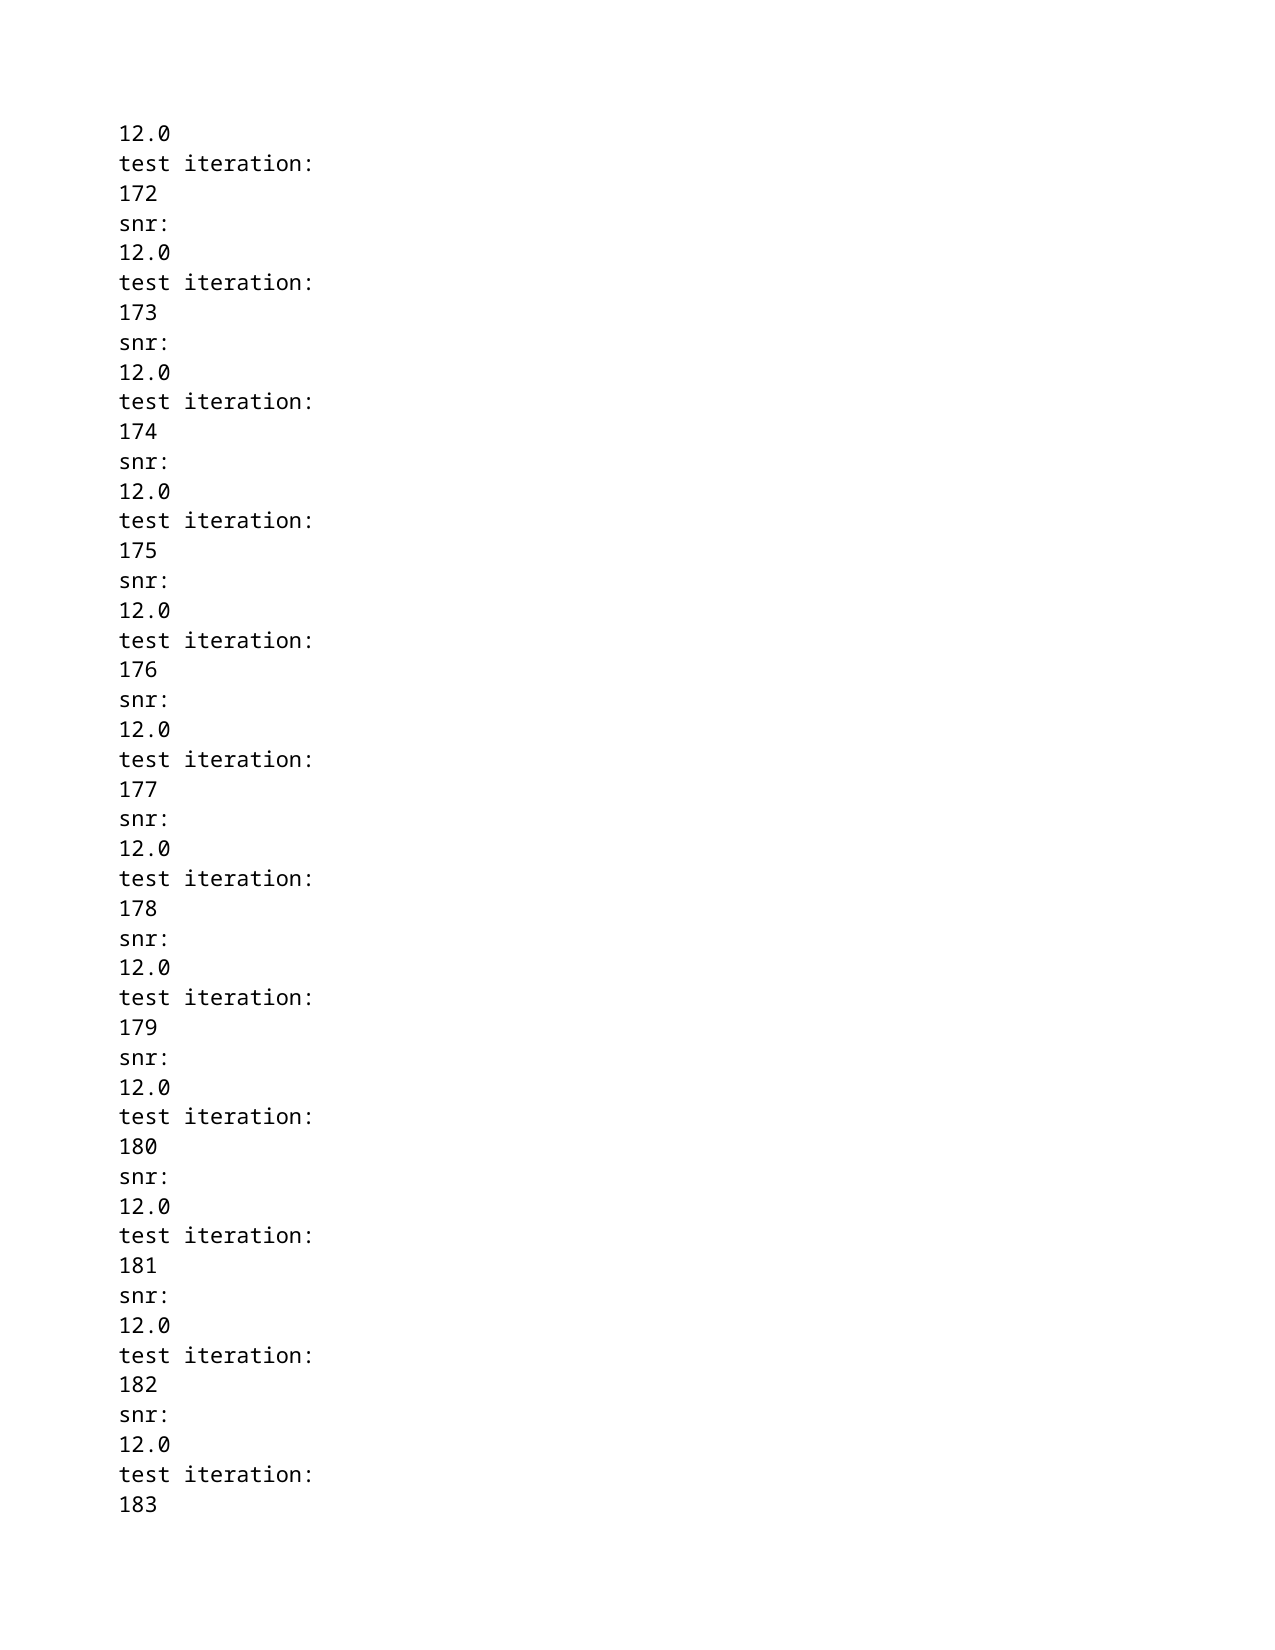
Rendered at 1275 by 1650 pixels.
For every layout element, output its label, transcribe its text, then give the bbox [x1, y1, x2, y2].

text test iteration: [118, 1220, 1157, 1250]
text 180 [118, 1131, 1157, 1161]
text 12.0 [118, 1191, 1157, 1220]
text 172 [118, 178, 1157, 207]
text 12.0 [118, 833, 1157, 863]
text test iteration: [118, 744, 1157, 773]
text 183 [118, 1488, 1157, 1518]
text 12.0 [118, 356, 1157, 386]
text test iteration: [118, 267, 1157, 297]
text test iteration: [118, 1101, 1157, 1131]
text snr: [118, 684, 1157, 714]
text test iteration: [118, 1339, 1157, 1369]
text 181 [118, 1250, 1157, 1280]
text test iteration: [118, 624, 1157, 654]
text test iteration: [118, 505, 1157, 535]
text 174 [118, 416, 1157, 446]
text 12.0 [118, 476, 1157, 505]
text 12.0 [118, 1310, 1157, 1339]
text snr: [118, 1161, 1157, 1191]
text 177 [118, 773, 1157, 803]
text 12.0 [118, 237, 1157, 267]
text snr: [118, 922, 1157, 952]
text 176 [118, 654, 1157, 684]
text 175 [118, 535, 1157, 565]
text 12.0 [118, 952, 1157, 982]
text 178 [118, 893, 1157, 922]
text snr: [118, 327, 1157, 356]
text snr: [118, 565, 1157, 595]
text snr: [118, 1280, 1157, 1310]
text snr: [118, 1042, 1157, 1071]
text 12.0 [118, 595, 1157, 624]
text snr: [118, 207, 1157, 237]
text 12.0 [118, 118, 1157, 148]
text snr: [118, 446, 1157, 476]
text snr: [118, 1399, 1157, 1429]
text 12.0 [118, 714, 1157, 744]
text 173 [118, 297, 1157, 327]
text test iteration: [118, 386, 1157, 416]
text snr: [118, 803, 1157, 833]
text 179 [118, 1012, 1157, 1042]
text test iteration: [118, 863, 1157, 893]
text test iteration: [118, 1459, 1157, 1488]
text 12.0 [118, 1429, 1157, 1459]
text 182 [118, 1369, 1157, 1399]
text test iteration: [118, 982, 1157, 1012]
text test iteration: [118, 148, 1157, 178]
text 12.0 [118, 1071, 1157, 1101]
